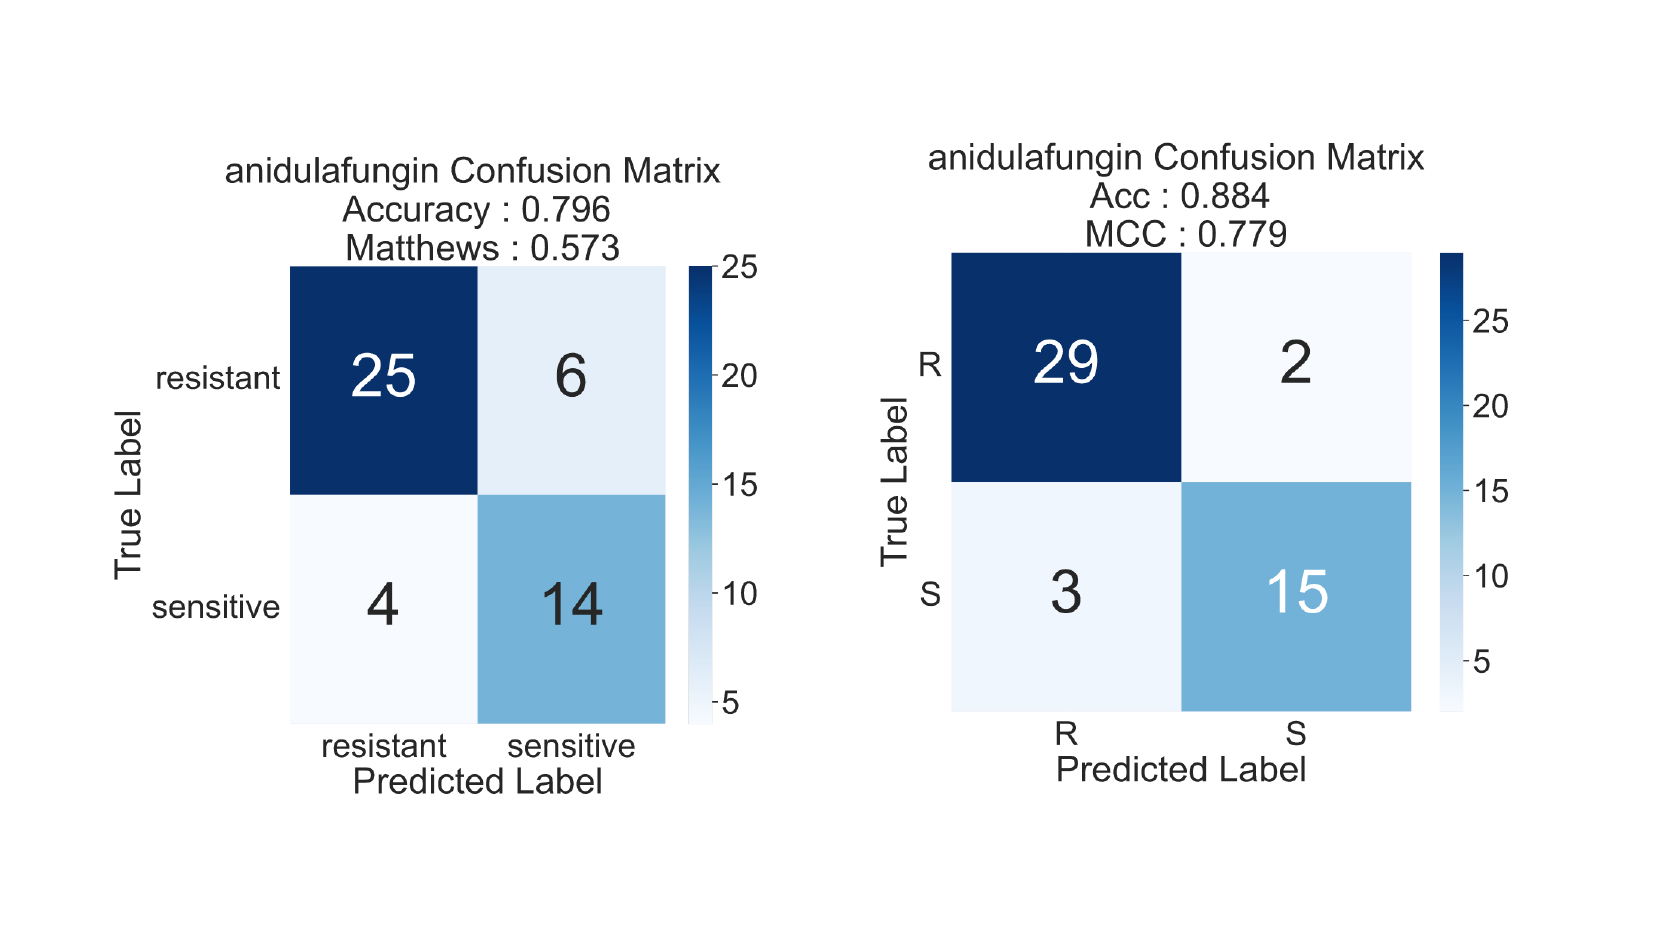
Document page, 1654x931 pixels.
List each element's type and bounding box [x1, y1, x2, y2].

picture [75, 118, 798, 840]
picture [841, 103, 1565, 827]
